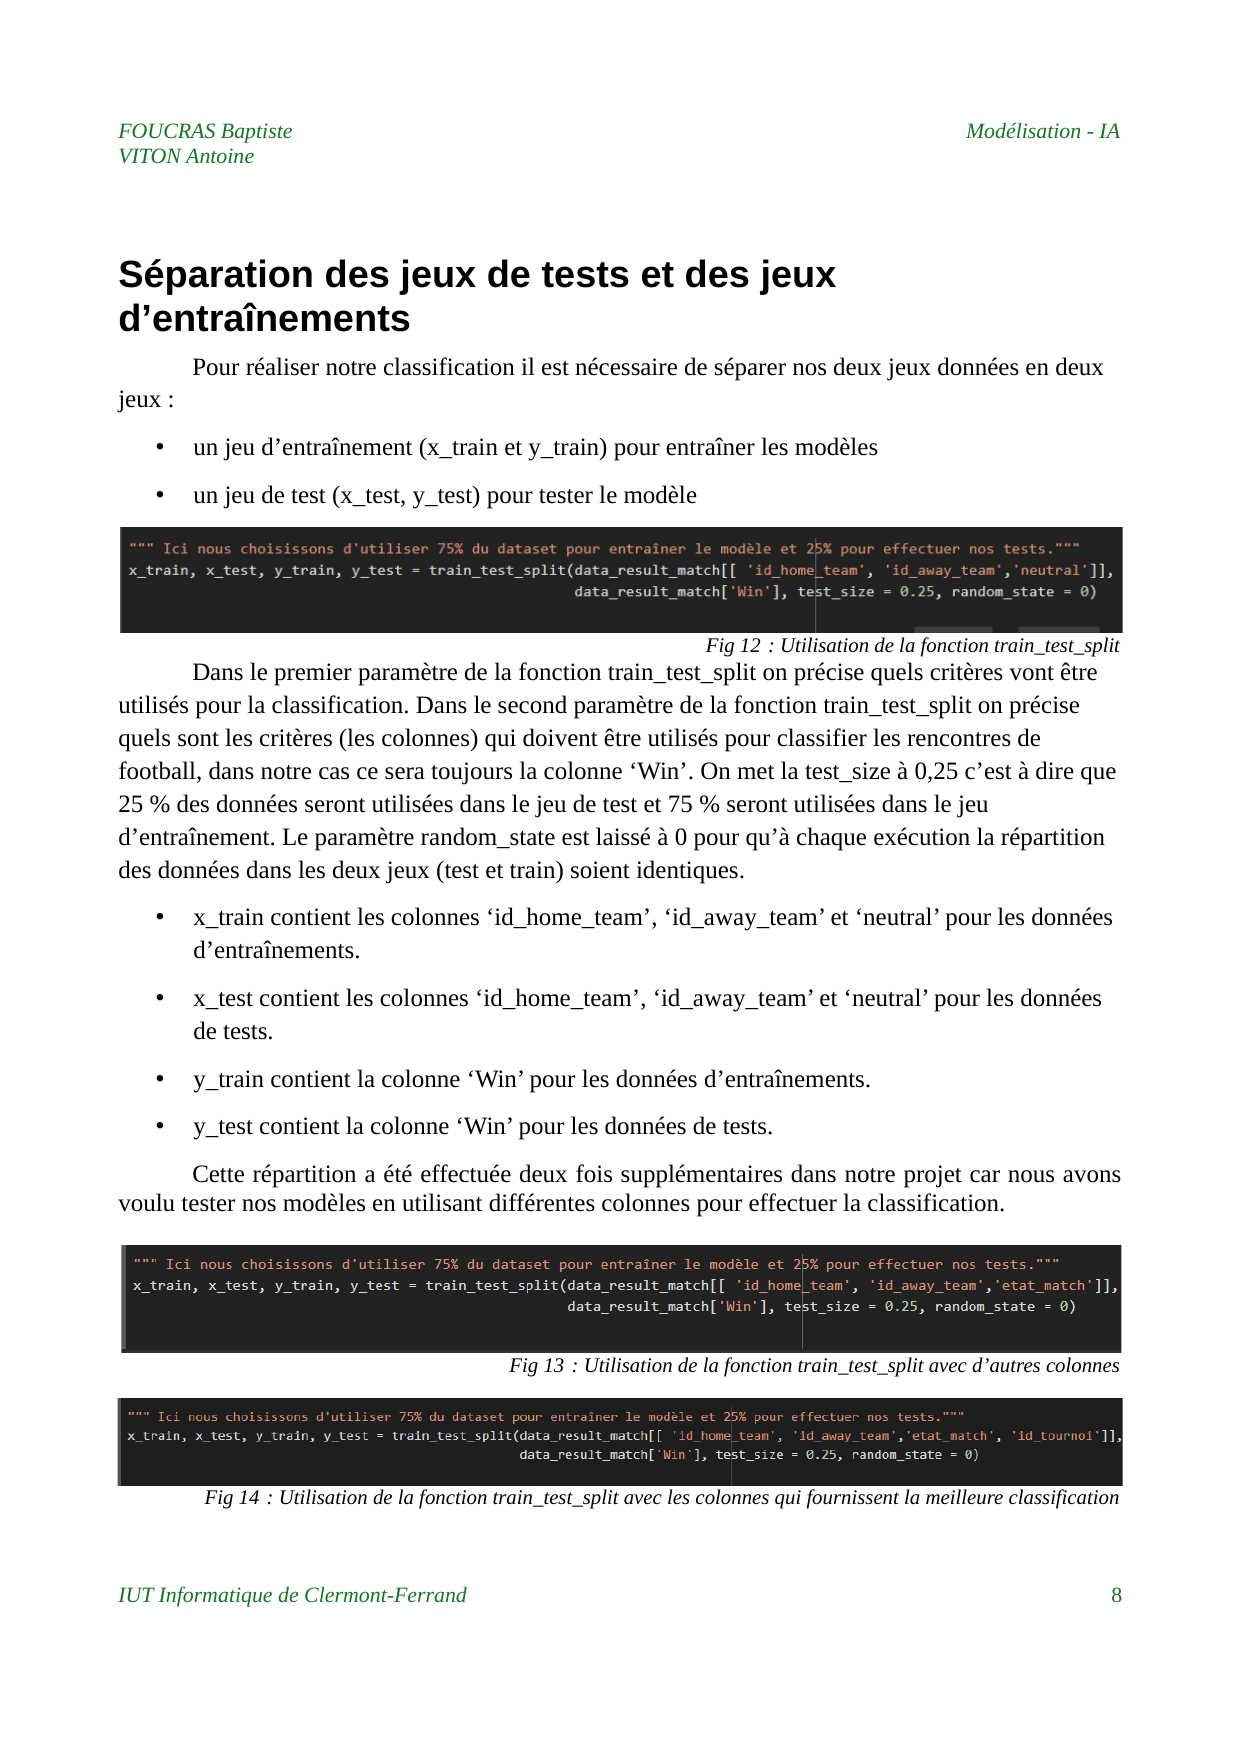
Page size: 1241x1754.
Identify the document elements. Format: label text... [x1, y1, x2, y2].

text Cette répartition a été effectuée deux fois supplémentaires dans notre projet car nous avons voulu tester nos modèles en utilisant différentes colonnes pour effectuer la classification. [118, 1159, 1122, 1216]
text Fig 13 : Utilisation de la fonction train_test_split avec d’autres colonnes [118, 1353, 1122, 1377]
text Fig 12 : Utilisation de la fonction train_test_split [118, 633, 1122, 657]
text Fig 14 : Utilisation de la fonction train_test_split avec les colonnes qui fournissent la meilleure classification [118, 1486, 1122, 1509]
picture [121, 1245, 1122, 1353]
text [118, 1377, 1122, 1398]
list x_train contient les colonnes ‘id_home_team’, ‘id_away_team’ et ‘neutral’ pour les données d’entraînements. [156, 902, 1122, 964]
picture [117, 1398, 1123, 1486]
list un jeu d’entraînement (x_train et y_train) pour entraîner les modèles [156, 432, 1122, 461]
list y_train contient la colonne ‘Win’ pour les données d’entraînements. [156, 1064, 1122, 1092]
picture [120, 527, 1123, 633]
list x_test contient les colonnes ‘id_home_team’, ‘id_away_team’ et ‘neutral’ pour les données de tests. [156, 983, 1122, 1045]
text Pour réaliser notre classification il est nécessaire de séparer nos deux jeux données en deux jeux : [118, 352, 1122, 413]
subtitle Séparation des jeux de tests et des jeux d’entraînements [118, 252, 1122, 339]
list un jeu de test (x_test, y_test) pour tester le modèle [156, 480, 1122, 508]
text Dans le premier paramètre de la fonction train_test_split on précise quels critères vont être utilisés pour la classification. Dans le second paramètre de la fonction train_test_split on précise quels sont les critères (les colonnes) qui doivent être utilisés pour classifier les rencontres de football, dans notre cas ce sera toujours la colonne ‘Win’. On met la test_size à 0,25 c’est à dire que 25 % des données seront utilisées dans le jeu de test et 75 % seront utilisées dans le jeu d’entraînement. Le paramètre random_state est laissé à 0 pour qu’à chaque exécution la répartition des données dans les deux jeux (test et train) soient identiques. [118, 657, 1122, 883]
list y_test contient la colonne ‘Win’ pour les données de tests. [156, 1111, 1122, 1140]
